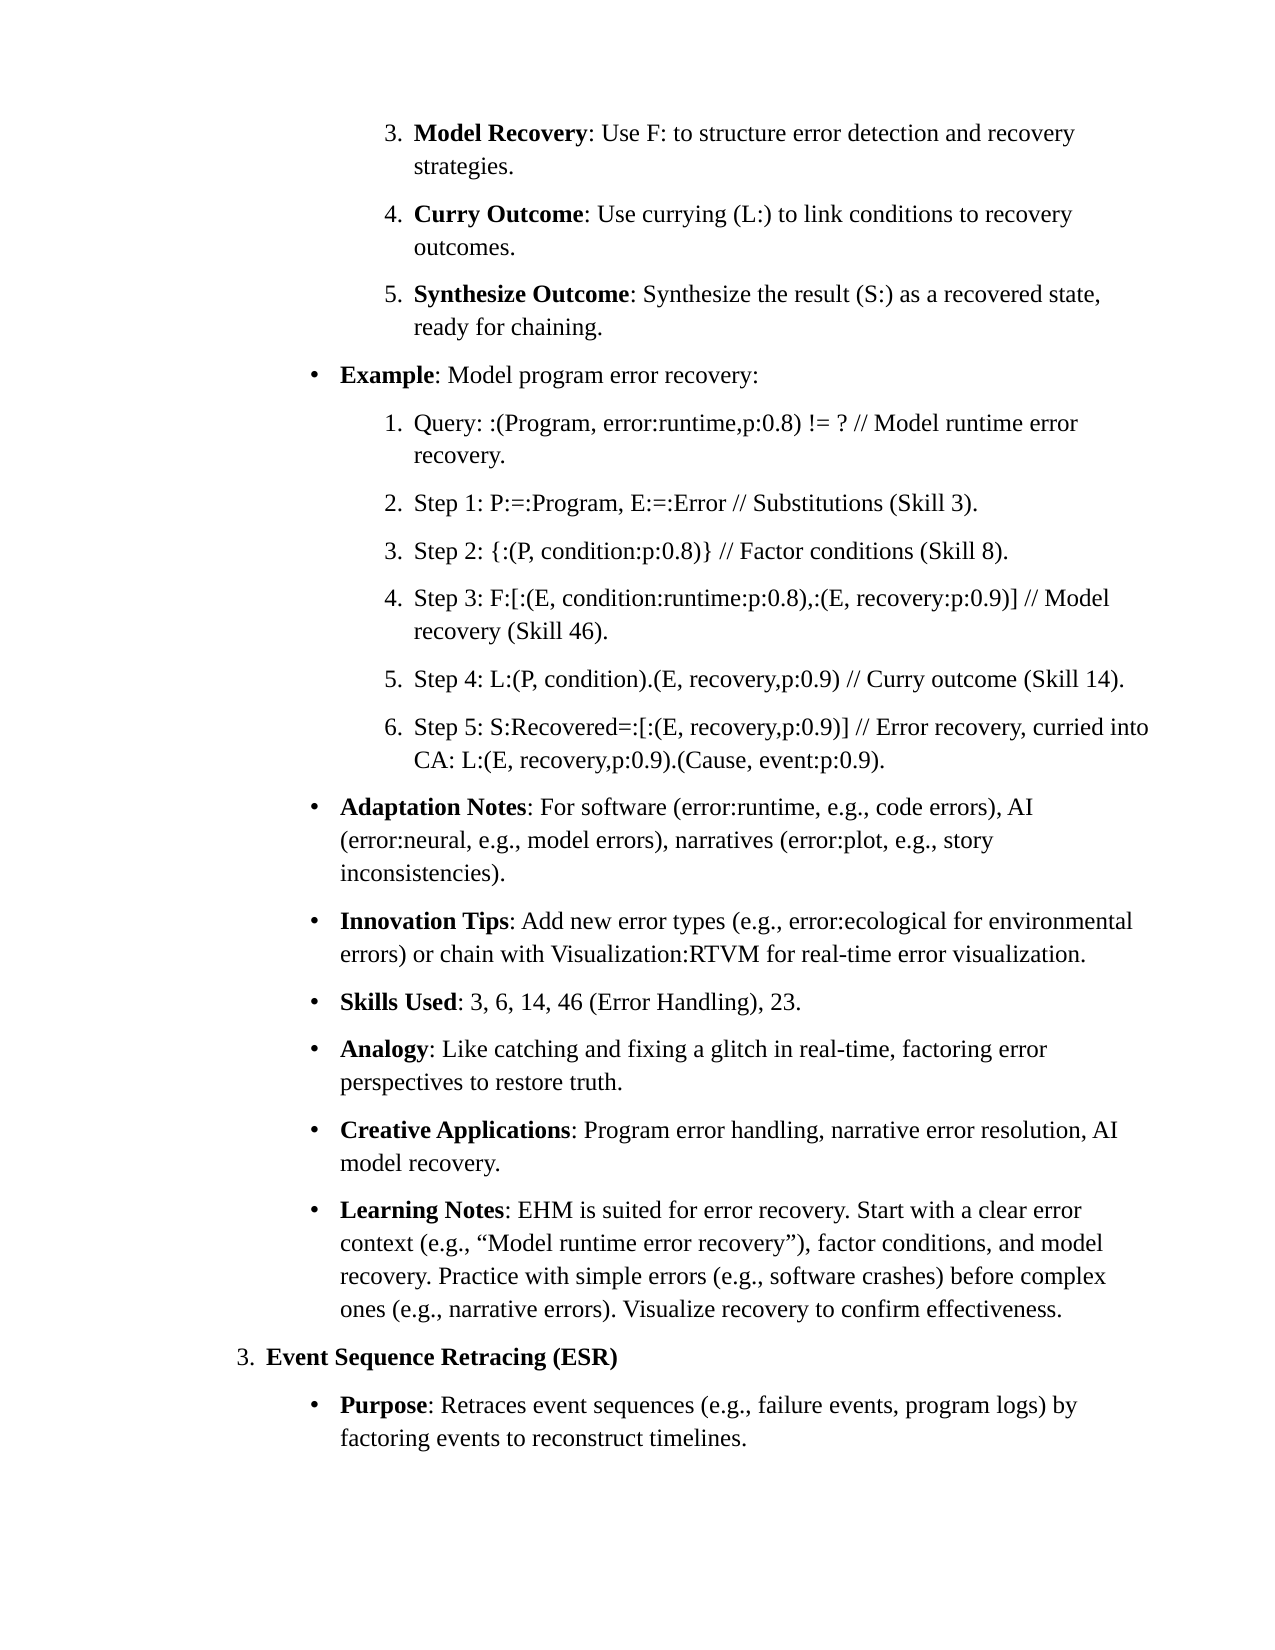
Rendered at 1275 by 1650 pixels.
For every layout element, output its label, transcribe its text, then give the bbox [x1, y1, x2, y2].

list Purpose: Retraces event sequences (e.g., failure events, program logs) by factoring events to reconstruct timelines. [310, 1390, 1157, 1451]
list Step 5: S:Recovered=:[:(E, recovery,p:0.9)] // Error recovery, curried into CA: L:(E, recovery,p:0.9).(Cause, event:p:0.9). [384, 712, 1157, 773]
list Step 2: {:(P, condition:p:0.8)} // Factor conditions (Skill 8). [384, 536, 1157, 564]
list Analogy: Like catching and fixing a glitch in real-time, factoring error perspectives to restore truth. [310, 1034, 1157, 1096]
list Synthesize Outcome: Synthesize the result (S:) as a recovered state, ready for chaining. [384, 279, 1157, 341]
list Curry Outcome: Use currying (L:) to link conditions to recovery outcomes. [384, 199, 1157, 261]
list Creative Applications: Program error handling, narrative error resolution, AI model recovery. [310, 1115, 1157, 1177]
list Step 3: F:[:(E, condition:runtime:p:0.8),:(E, recovery:p:0.9)] // Model recovery (Skill 46). [384, 583, 1157, 645]
list Event Sequence Retracing (ESR) [236, 1342, 1157, 1371]
list Adaptation Notes: For software (error:runtime, e.g., code errors), AI (error:neural, e.g., model errors), narratives (error:plot, e.g., story inconsistencies). [310, 792, 1157, 887]
list Skills Used: 3, 6, 14, 46 (Error Handling), 23. [310, 987, 1157, 1015]
list Learning Notes: EHM is suited for error recovery. Start with a clear error context (e.g., “Model runtime error recovery”), factor conditions, and model recovery. Practice with simple errors (e.g., software crashes) before complex ones (e.g., narrative errors). Visualize recovery to confirm effectiveness. [310, 1195, 1157, 1323]
list Model Recovery: Use F: to structure error detection and recovery strategies. [384, 118, 1157, 180]
list Innovation Tips: Add new error types (e.g., error:ecological for environmental errors) or chain with Visualization:RTVM for real-time error visualization. [310, 906, 1157, 968]
list Query: :(Program, error:runtime,p:0.8) != ? // Model runtime error recovery. [384, 408, 1157, 469]
list Example: Model program error recovery: [310, 360, 1157, 389]
list Step 1: P:=:Program, E:=:Error // Substitutions (Skill 3). [384, 488, 1157, 517]
list Step 4: L:(P, condition).(E, recovery,p:0.9) // Curry outcome (Skill 14). [384, 664, 1157, 693]
